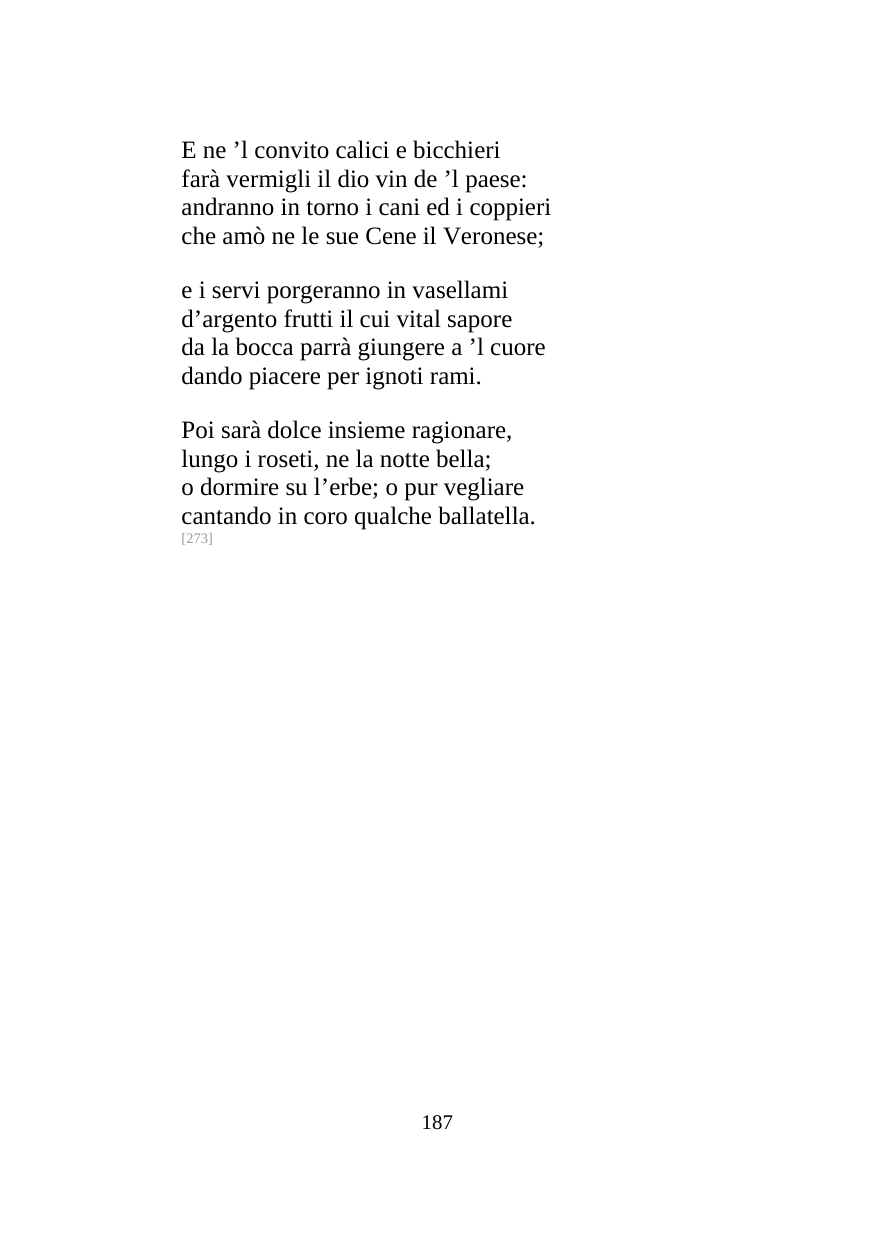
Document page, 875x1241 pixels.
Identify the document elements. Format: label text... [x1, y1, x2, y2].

text e i servi porgeranno in vasellami d’argento frutti il cui vital sapore da la bocca parrà giungere a ’l cuore dando piacere per ignoti rami. [181, 275, 569, 390]
text Poi sarà dolce insieme ragionare, lungo i roseti, ne la notte bella; o dormire su l’erbe; o pur vegliare cantando in coro qualche ballatella. [273] [181, 415, 569, 547]
text E ne ’l convito calici e bicchieri farà vermigli il dio vin de ’l paese: andranno in torno i cani ed i coppieri che amò ne le sue Cene il Veronese; [181, 135, 569, 250]
